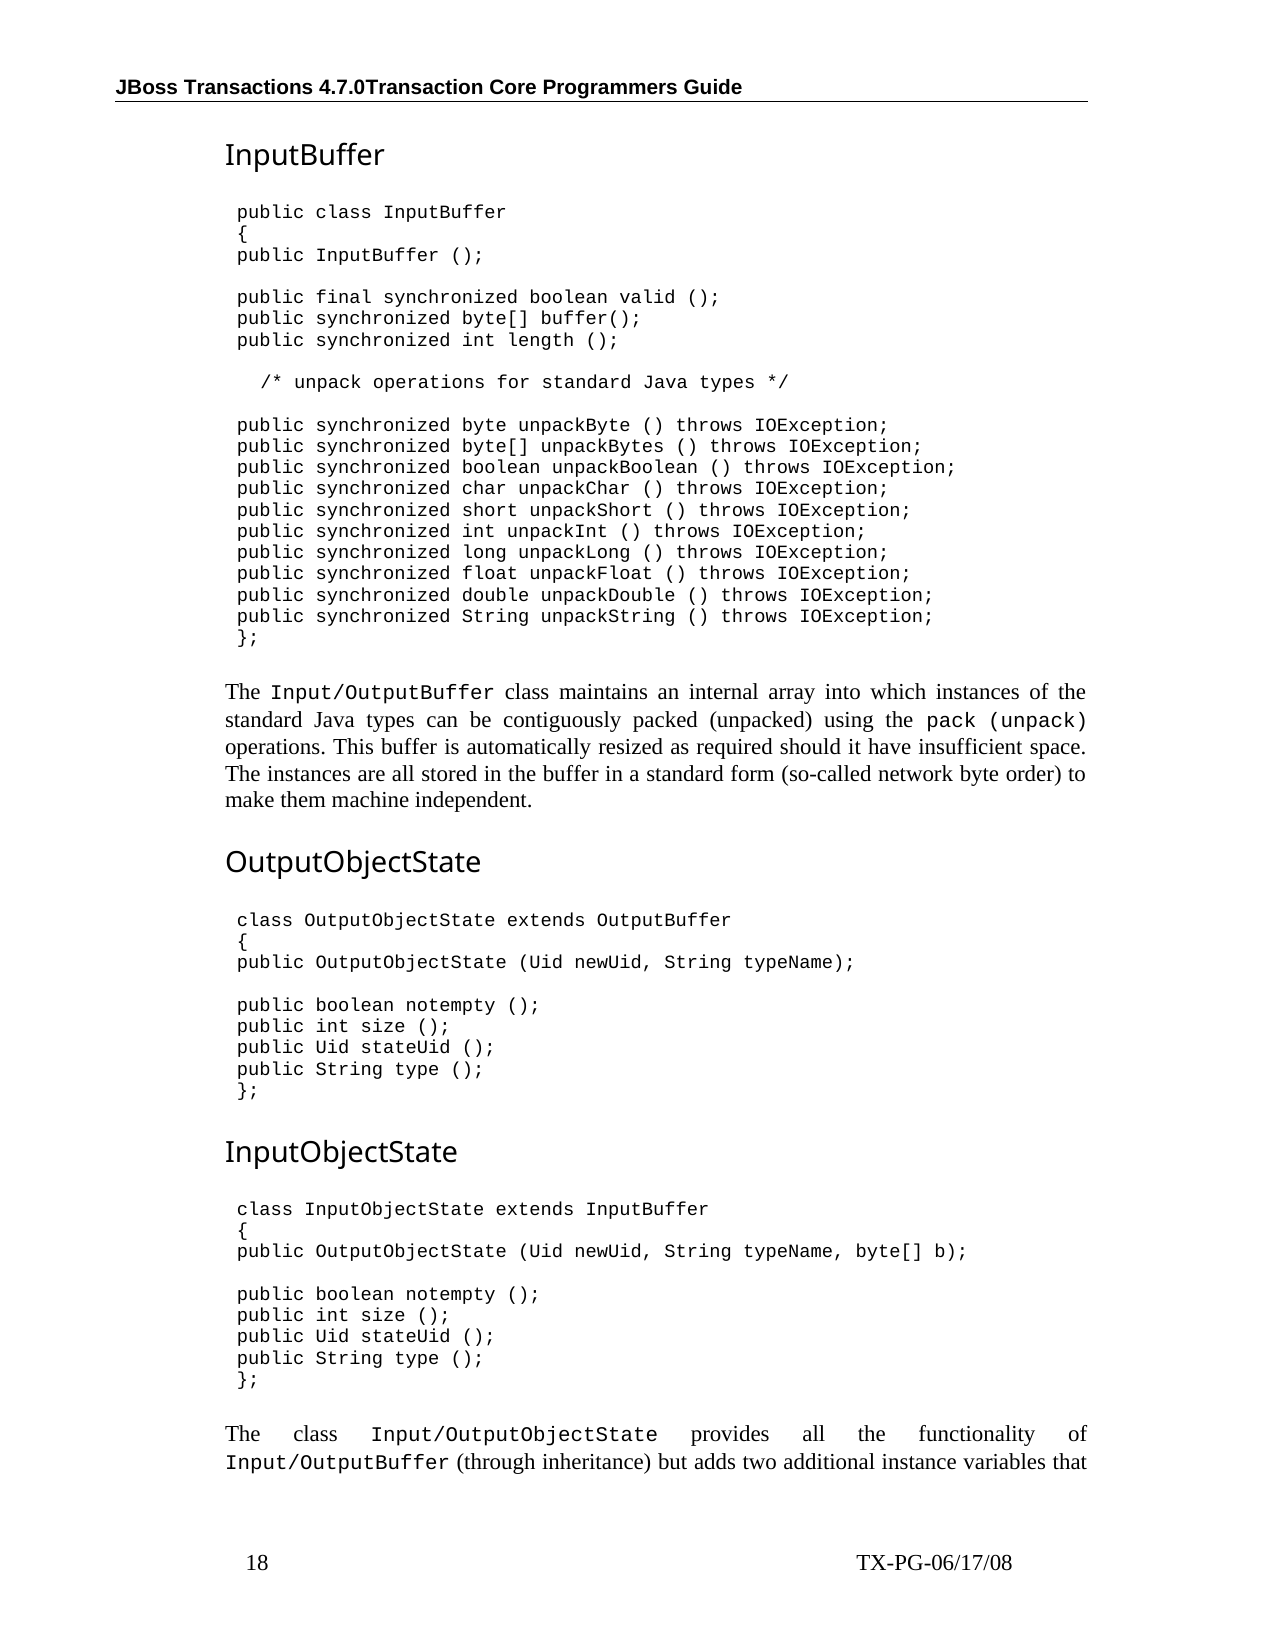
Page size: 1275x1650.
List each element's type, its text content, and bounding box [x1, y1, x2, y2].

subtitle InputObjectState [225, 1131, 1088, 1171]
text public class InputBuffer { public InputBuffer (); public final synchronized boolean valid (); public synchronized byte[] buffer(); public synchronized int length (); /* unpack operations for standard Java types */ public synchronized byte unpackByte () throws IOException; public synchronized byte[] unpackBytes () throws IOException; public synchronized boolean unpackBoolean () throws IOException; public synchronized char unpackChar () throws IOException; public synchronized short unpackShort () throws IOException; public synchronized int unpackInt () throws IOException; public synchronized long unpackLong () throws IOException; public synchronized float unpackFloat () throws IOException; public synchronized double unpackDouble () throws IOException; public synchronized String unpackString () throws IOException; }; [237, 203, 1088, 649]
text class OutputObjectState extends OutputBuffer { public OutputObjectState (Uid newUid, String typeName); public boolean notempty (); public int size (); public Uid stateUid (); public String type (); }; [237, 911, 1088, 1102]
text The class Input/OutputObjectState provides all the functionality of Input/OutputBuffer (through inheritance) but adds two additional instance variables that [225, 1420, 1088, 1475]
subtitle OutputObjectState [225, 842, 1088, 881]
text The Input/OutputBuffer class maintains an internal array into which instances of the standard Java types can be contiguously packed (unpacked) using the pack (unpack) operations. This buffer is automatically resized as required should it have insufficient space. The instances are all stored in the buffer in a standard form (so-called network byte order) to make them machine independent. [225, 678, 1088, 812]
text class InputObjectState extends InputBuffer { public OutputObjectState (Uid newUid, String typeName, byte[] b); public boolean notempty (); public int size (); public Uid stateUid (); public String type (); }; [237, 1200, 1088, 1391]
subtitle InputBuffer [225, 134, 1088, 174]
